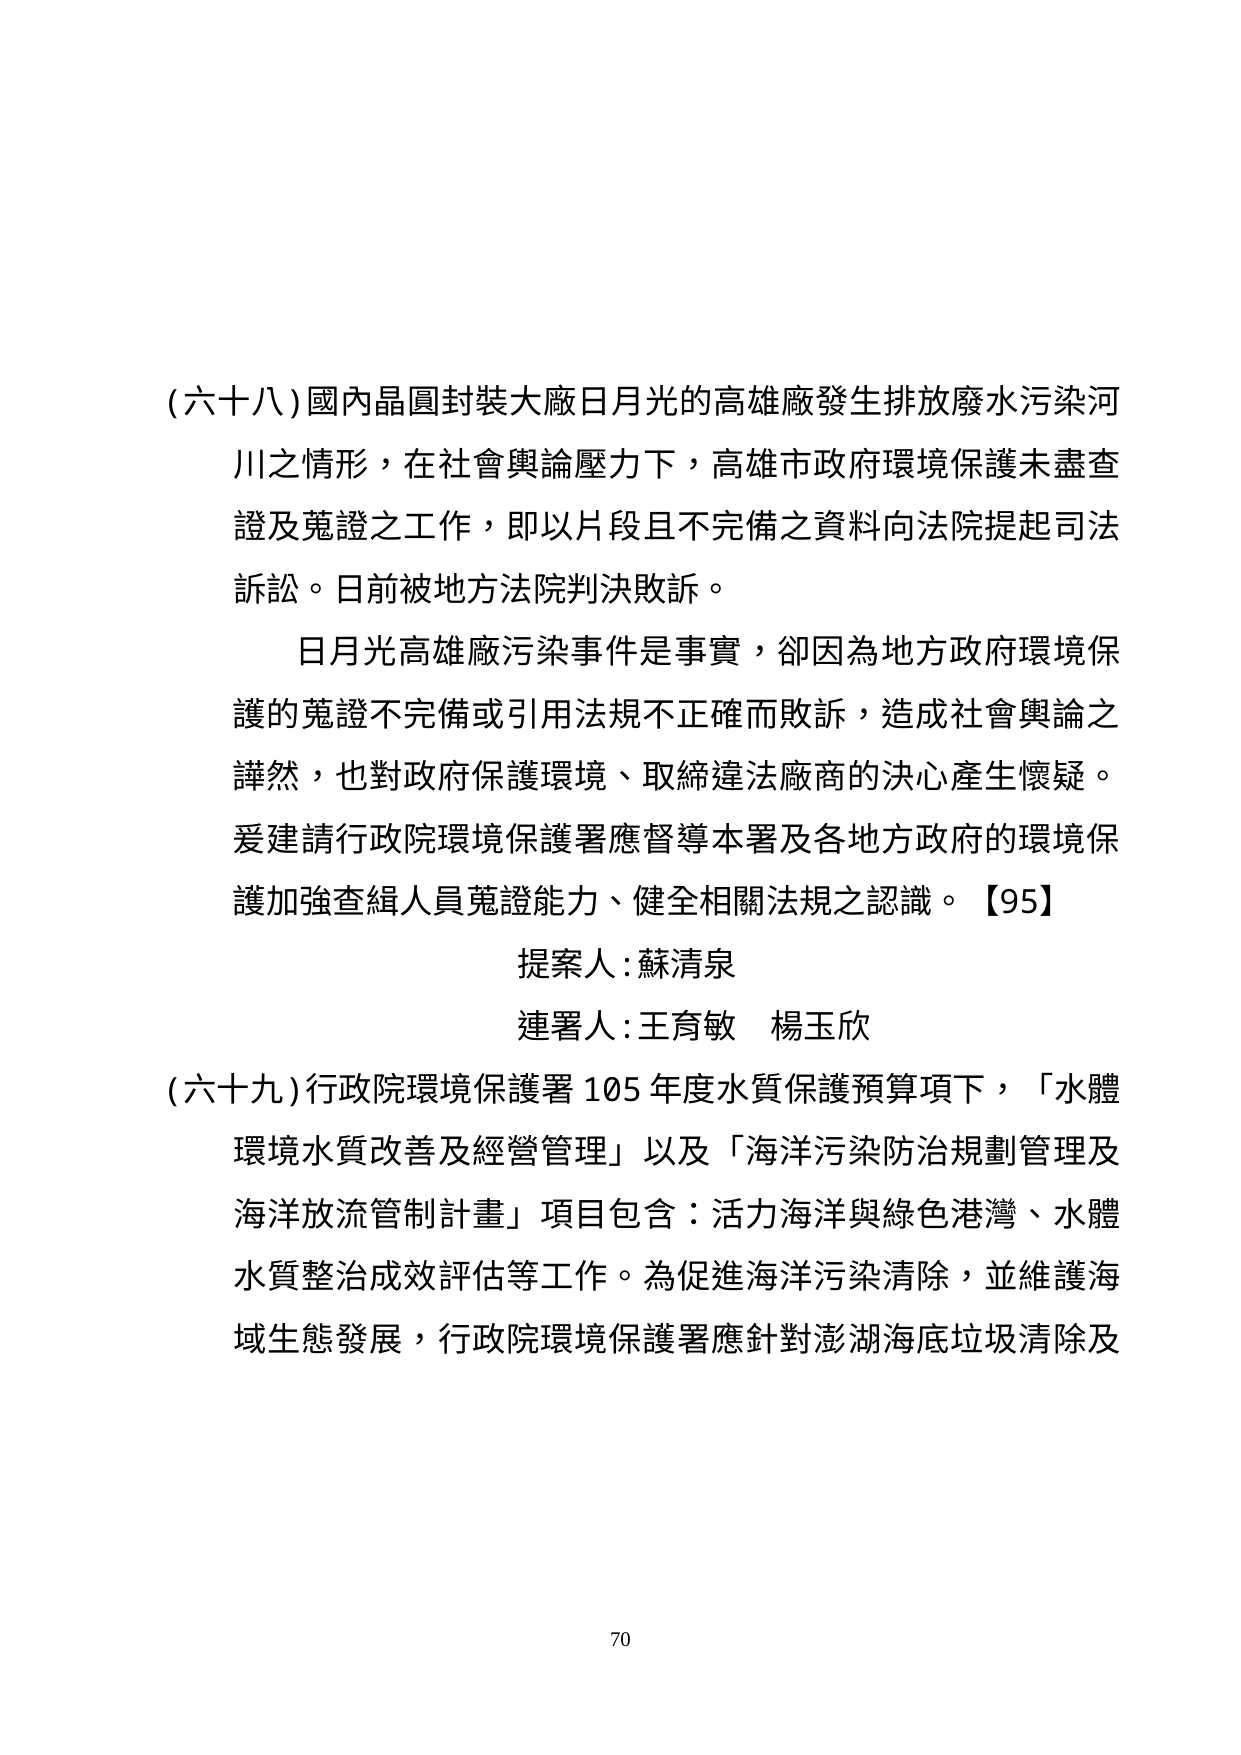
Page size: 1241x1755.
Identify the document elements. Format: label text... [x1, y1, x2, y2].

text 提案人:蘇清泉 [118, 920, 1122, 983]
text (六十九)行政院環境保護署105年度水質保護預算項下，「水體環境水質改善及經營管理」以及「海洋污染防治規劃管理及海洋放流管制計畫」項目包含：活力海洋與綠色港灣、水體水質整治成效評估等工作。為促進海洋污染清除，並維護海域生態發展，行政院環境保護署應針對澎湖海底垃圾清除及 [162, 1045, 1122, 1358]
text 日月光高雄廠污染事件是事實，卻因為地方政府環境保護的蒐證不完備或引用法規不正確而敗訴，造成社會輿論之譁然，也對政府保護環境、取締違法廠商的決心產生懷疑。爰建請行政院環境保護署應督導本署及各地方政府的環境保護加強查緝人員蒐證能力、健全相關法規之認識。【95】 [232, 608, 1122, 920]
text (六十八)國內晶圓封裝大廠日月光的高雄廠發生排放廢水污染河川之情形，在社會輿論壓力下，高雄市政府環境保護未盡查證及蒐證之工作，即以片段且不完備之資料向法院提起司法訴訟。日前被地方法院判決敗訴。 [162, 358, 1122, 608]
text 連署人:王育敏 楊玉欣 [118, 983, 1122, 1045]
